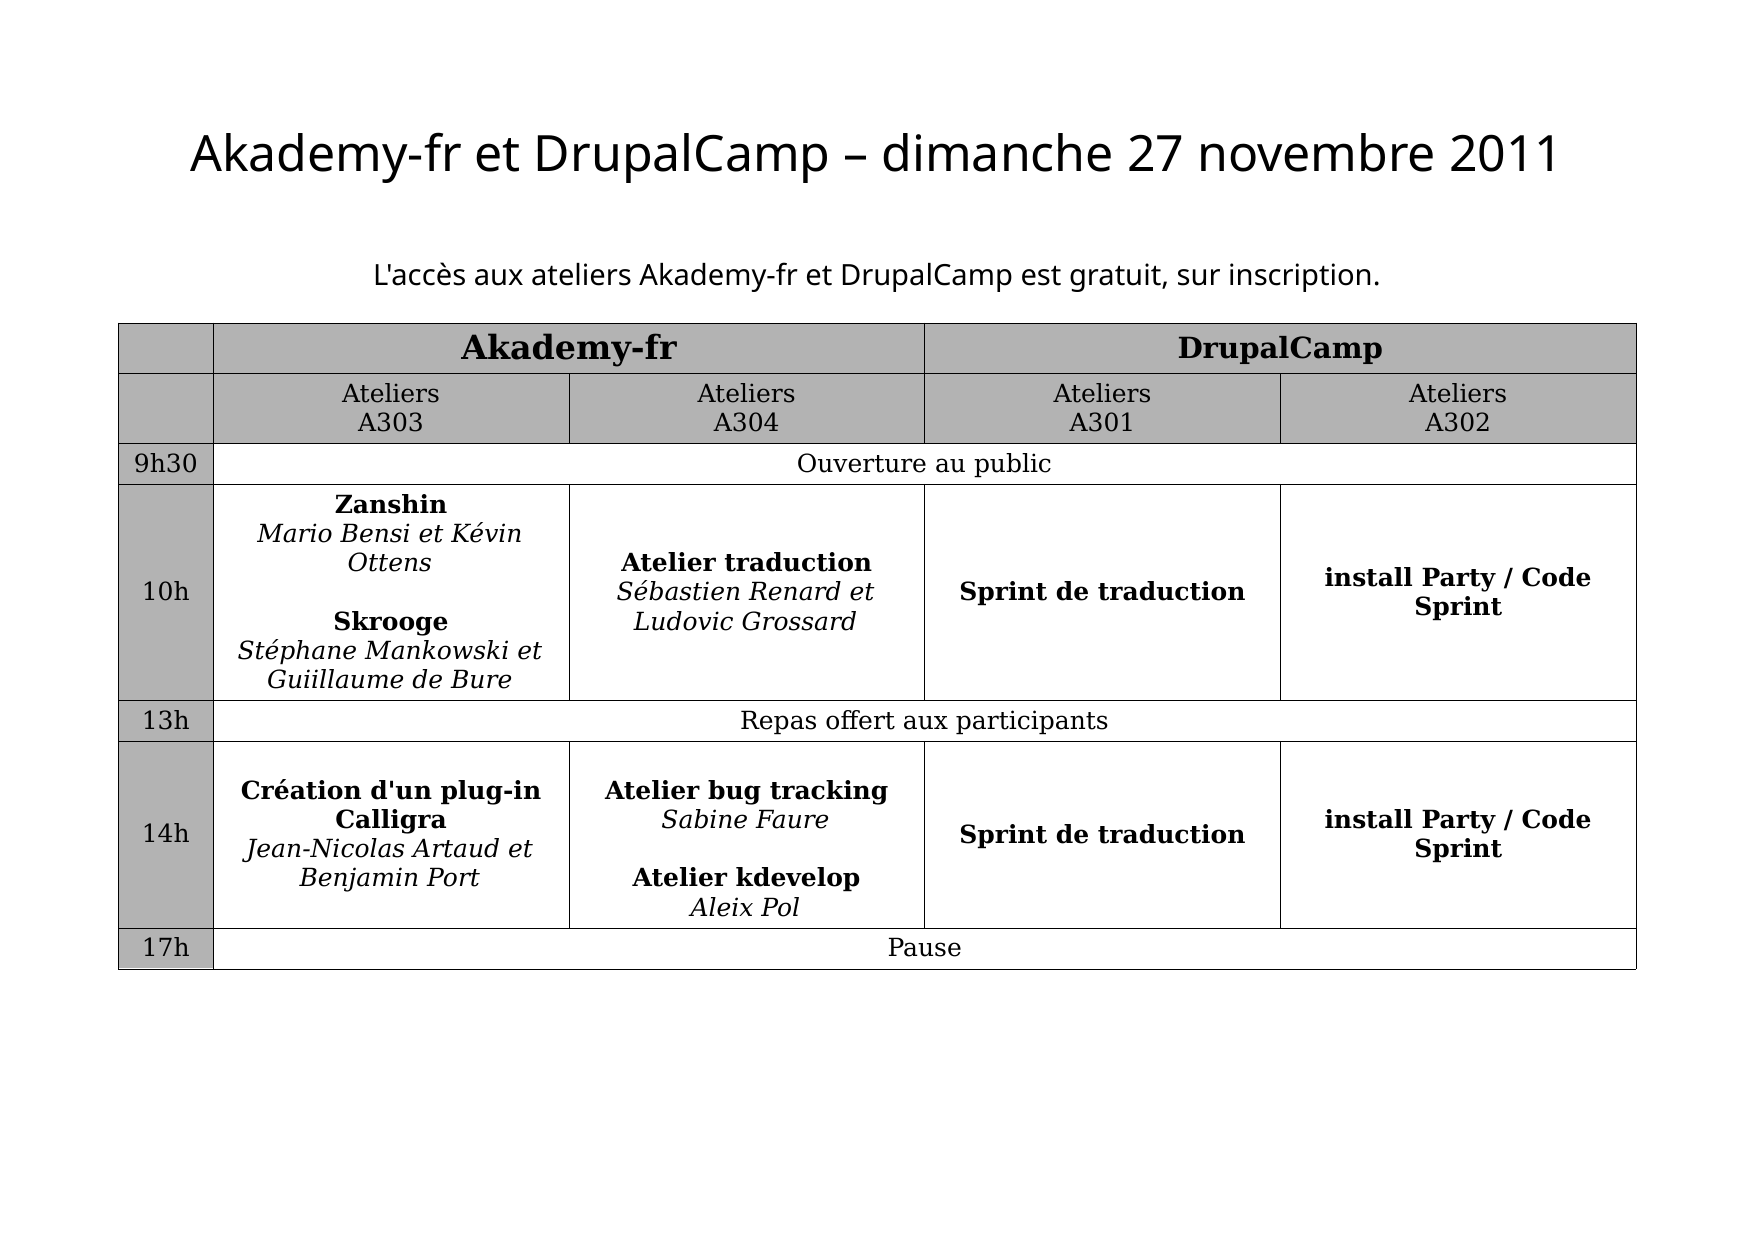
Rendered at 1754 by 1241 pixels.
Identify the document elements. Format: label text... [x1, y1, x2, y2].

table_cell Ouverture au public [214, 444, 1636, 484]
table_header [119, 324, 213, 373]
table_cell Sprint de traduction [925, 742, 1280, 928]
table_cell Ateliers A301 [925, 374, 1280, 443]
table_cell [119, 374, 213, 443]
table_cell Atelier bug tracking Sabine Faure Atelier kdevelop Aleix Pol [570, 742, 924, 928]
text L'accès aux ateliers Akademy-fr et DrupalCamp est gratuit, sur inscription. [118, 254, 1636, 294]
table_cell Atelier traduction Sébastien Renard et Ludovic Grossard [570, 485, 924, 700]
table_cell Zanshin Mario Bensi et Kévin Ottens Skrooge Stéphane Mankowski et Guiillaume de Bure [214, 485, 569, 700]
table_cell install Party / Code Sprint [1281, 485, 1636, 700]
table_cell 17h [119, 929, 213, 968]
table_cell Ateliers A302 [1281, 374, 1636, 443]
text Akademy-fr et DrupalCamp – dimanche 27 novembre 2011 [118, 118, 1636, 186]
table_cell Sprint de traduction [925, 485, 1280, 700]
table_cell 14h [119, 742, 213, 928]
table_cell Ateliers A303 [214, 374, 569, 443]
table_header Akademy-fr [214, 324, 924, 373]
table_cell Ateliers A304 [570, 374, 924, 443]
table_cell Repas offert aux participants [214, 701, 1636, 741]
table_cell Création d'un plug-in Calligra Jean-Nicolas Artaud et Benjamin Port [214, 742, 569, 928]
table_cell install Party / Code Sprint [1281, 742, 1636, 928]
table_header DrupalCamp [925, 324, 1636, 373]
table_cell 10h [119, 485, 213, 700]
table_cell 13h [119, 701, 213, 741]
table_cell 9h30 [119, 444, 213, 484]
table_cell Pause [214, 929, 1636, 968]
